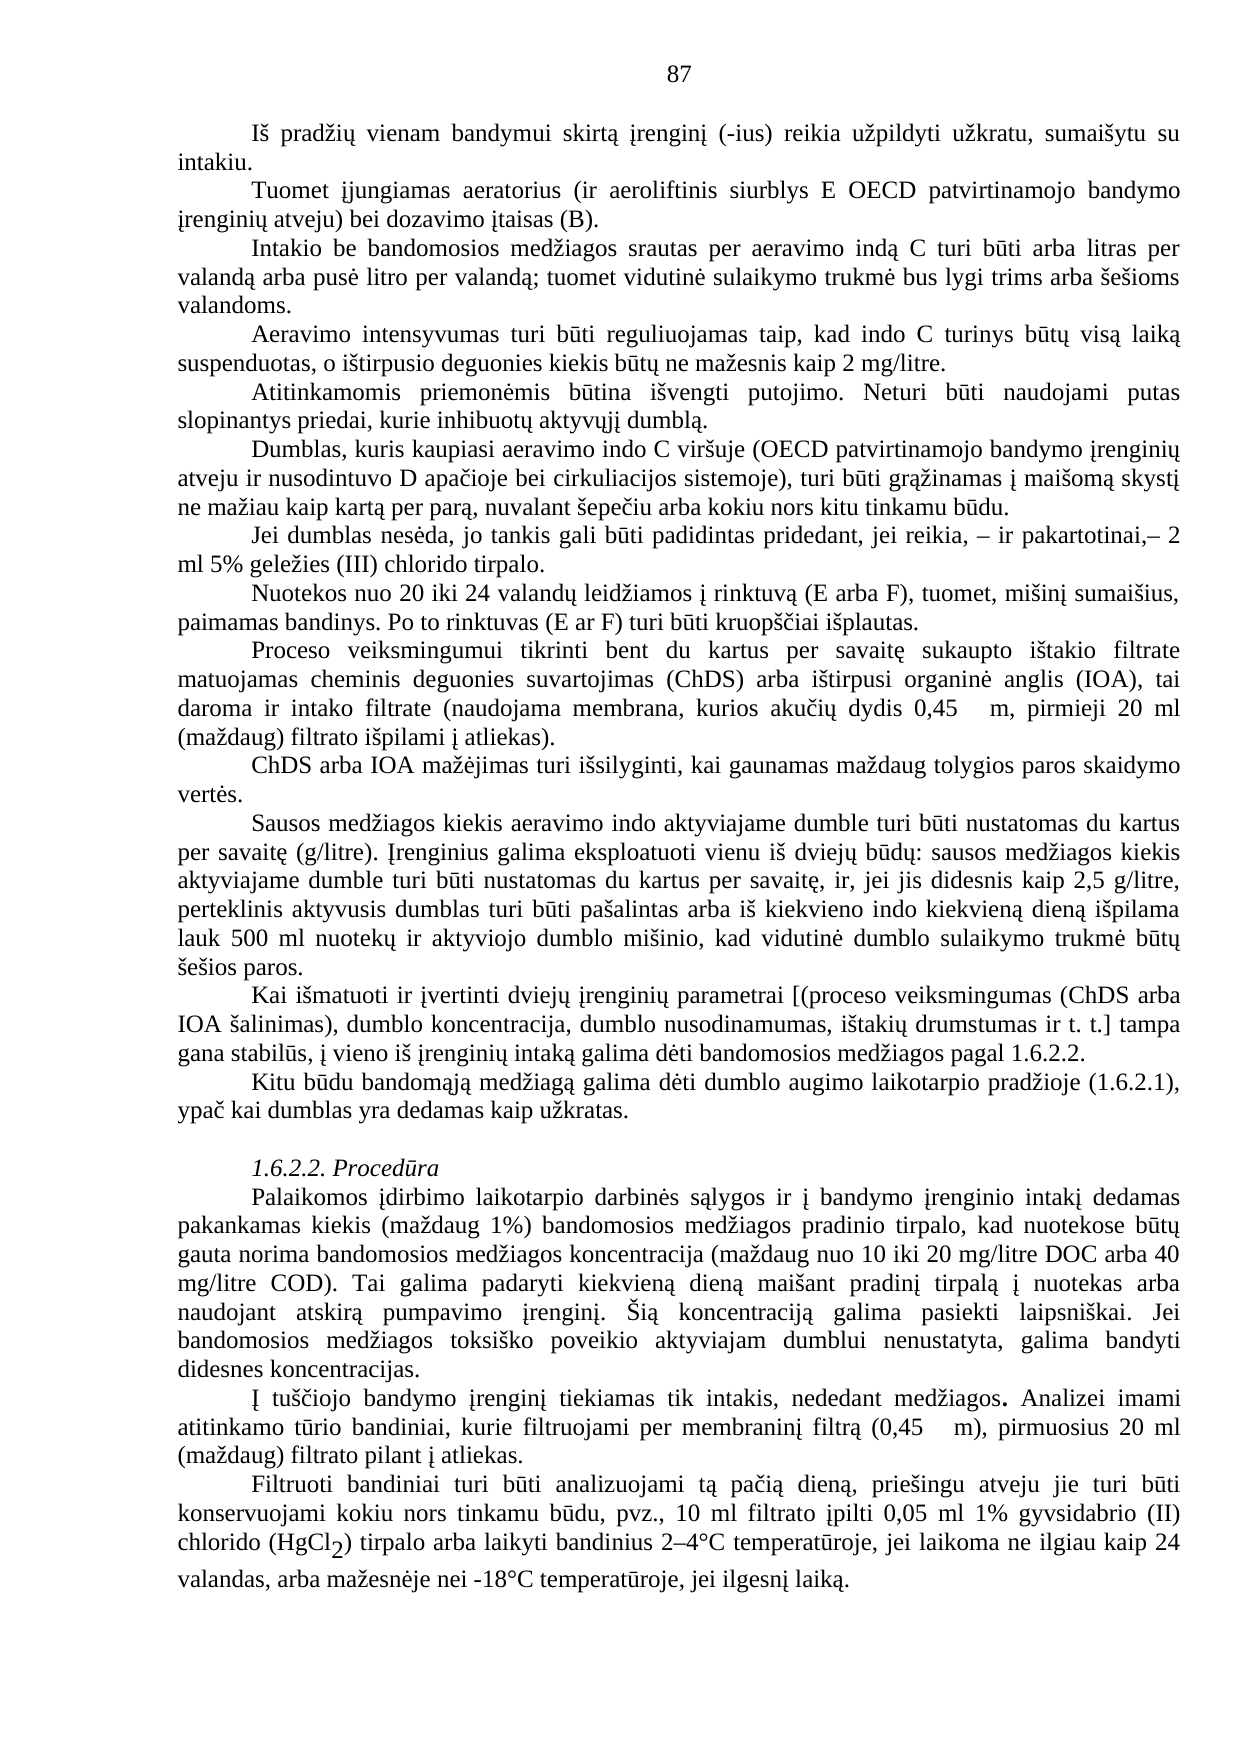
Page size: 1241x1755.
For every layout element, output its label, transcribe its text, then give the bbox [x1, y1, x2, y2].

text Sausos medžiagos kiekis aeravimo indo aktyviajame dumble turi būti nustatomas du kartus per savaitę (g/litre). Įrenginius galima eksploatuoti vienu iš dviejų būdų: sausos medžiagos kiekis aktyviajame dumble turi būti nustatomas du kartus per savaitę, ir, jei jis didesnis kaip 2,5 g/litre, perteklinis aktyvusis dumblas turi būti pašalintas arba iš kiekvieno indo kiekvieną dieną išpilama lauk 500 ml nuotekų ir aktyviojo dumblo mišinio, kad vidutinė dumblo sulaikymo trukmė būtų šešios paros. [177, 808, 1181, 981]
text Kai išmatuoti ir įvertinti dviejų įrenginių parametrai [(proceso veiksmingumas (ChDS arba IOA šalinimas), dumblo koncentracija, dumblo nusodinamumas, ištakių drumstumas ir t. t.] tampa gana stabilūs, į vieno iš įrenginių intaką galima dėti bandomosios medžiagos pagal 1.6.2.2. [177, 981, 1181, 1067]
text Į tuščiojo bandymo įrenginį tiekiamas tik intakis, nededant medžiagos. Analizei imami atitinkamo tūrio bandiniai, kurie filtruojami per membraninį filtrą (0,45 m), pirmuosius 20 ml (maždaug) filtrato pilant į atliekas. [177, 1383, 1181, 1469]
text Proceso veiksmingumui tikrinti bent du kartus per savaitę sukaupto ištakio filtrate matuojamas cheminis deguonies suvartojimas (ChDS) arba ištirpusi organinė anglis (IOA), tai daroma ir intako filtrate (naudojama membrana, kurios akučių dydis 0,45 m, pirmieji 20 ml (maždaug) filtrato išpilami į atliekas). [177, 636, 1181, 751]
text 1.6.2.2. Procedūra [177, 1153, 1181, 1182]
text Filtruoti bandiniai turi būti analizuojami tą pačią dieną, priešingu atveju jie turi būti konservuojami kokiu nors tinkamu būdu, pvz., 10 ml filtrato įpilti 0,05 ml 1% gyvsidabrio (II) chlorido (HgCl2) tirpalo arba laikyti bandinius 2–4°C temperatūroje, jei laikoma ne ilgiau kaip 24 valandas, arba mažesnėje nei -18°C temperatūroje, jei ilgesnį laiką. [177, 1469, 1181, 1593]
text Palaikomos įdirbimo laikotarpio darbinės sąlygos ir į bandymo įrenginio intakį dedamas pakankamas kiekis (maždaug 1%) bandomosios medžiagos pradinio tirpalo, kad nuotekose būtų gauta norima bandomosios medžiagos koncentracija (maždaug nuo 10 iki 20 mg/litre DOC arba 40 mg/litre COD). Tai galima padaryti kiekvieną dieną maišant pradinį tirpalą į nuotekas arba naudojant atskirą pumpavimo įrenginį. Šią koncentraciją galima pasiekti laipsniškai. Jei bandomosios medžiagos toksiško poveikio aktyviajam dumblui nenustatyta, galima bandyti didesnes koncentracijas. [177, 1182, 1181, 1383]
text Intakio be bandomosios medžiagos srautas per aeravimo indą C turi būti arba litras per valandą arba pusė litro per valandą; tuomet vidutinė sulaikymo trukmė bus lygi trims arba šešioms valandoms. [177, 233, 1181, 319]
text Tuomet įjungiamas aeratorius (ir aeroliftinis siurblys E OECD patvirtinamojo bandymo įrenginių atveju) bei dozavimo įtaisas (B). [177, 176, 1181, 233]
text Iš pradžių vienam bandymui skirtą įrenginį (-ius) reikia užpildyti užkratu, sumaišytu su intakiu. [177, 118, 1181, 176]
text ChDS arba IOA mažėjimas turi išsilyginti, kai gaunamas maždaug tolygios paros skaidymo vertės. [177, 751, 1181, 808]
text Dumblas, kuris kaupiasi aeravimo indo C viršuje (OECD patvirtinamojo bandymo įrenginių atveju ir nusodintuvo D apačioje bei cirkuliacijos sistemoje), turi būti grąžinamas į maišomą skystį ne mažiau kaip kartą per parą, nuvalant šepečiu arba kokiu nors kitu tinkamu būdu. [177, 434, 1181, 521]
text Nuotekos nuo 20 iki 24 valandų leidžiamos į rinktuvą (E arba F), tuomet, mišinį sumaišius, paimamas bandinys. Po to rinktuvas (E ar F) turi būti kruopščiai išplautas. [177, 578, 1181, 636]
text Kitu būdu bandomąją medžiagą galima dėti dumblo augimo laikotarpio pradžioje (1.6.2.1), ypač kai dumblas yra dedamas kaip užkratas. [177, 1067, 1181, 1124]
text Aeravimo intensyvumas turi būti reguliuojamas taip, kad indo C turinys būtų visą laiką suspenduotas, o ištirpusio deguonies kiekis būtų ne mažesnis kaip 2 mg/litre. [177, 319, 1181, 377]
text Atitinkamomis priemonėmis būtina išvengti putojimo. Neturi būti naudojami putas slopinantys priedai, kurie inhibuotų aktyvųjį dumblą. [177, 377, 1181, 434]
text Jei dumblas nesėda, jo tankis gali būti padidintas pridedant, jei reikia, – ir pakartotinai,– 2 ml 5% geležies (III) chlorido tirpalo. [177, 521, 1181, 578]
